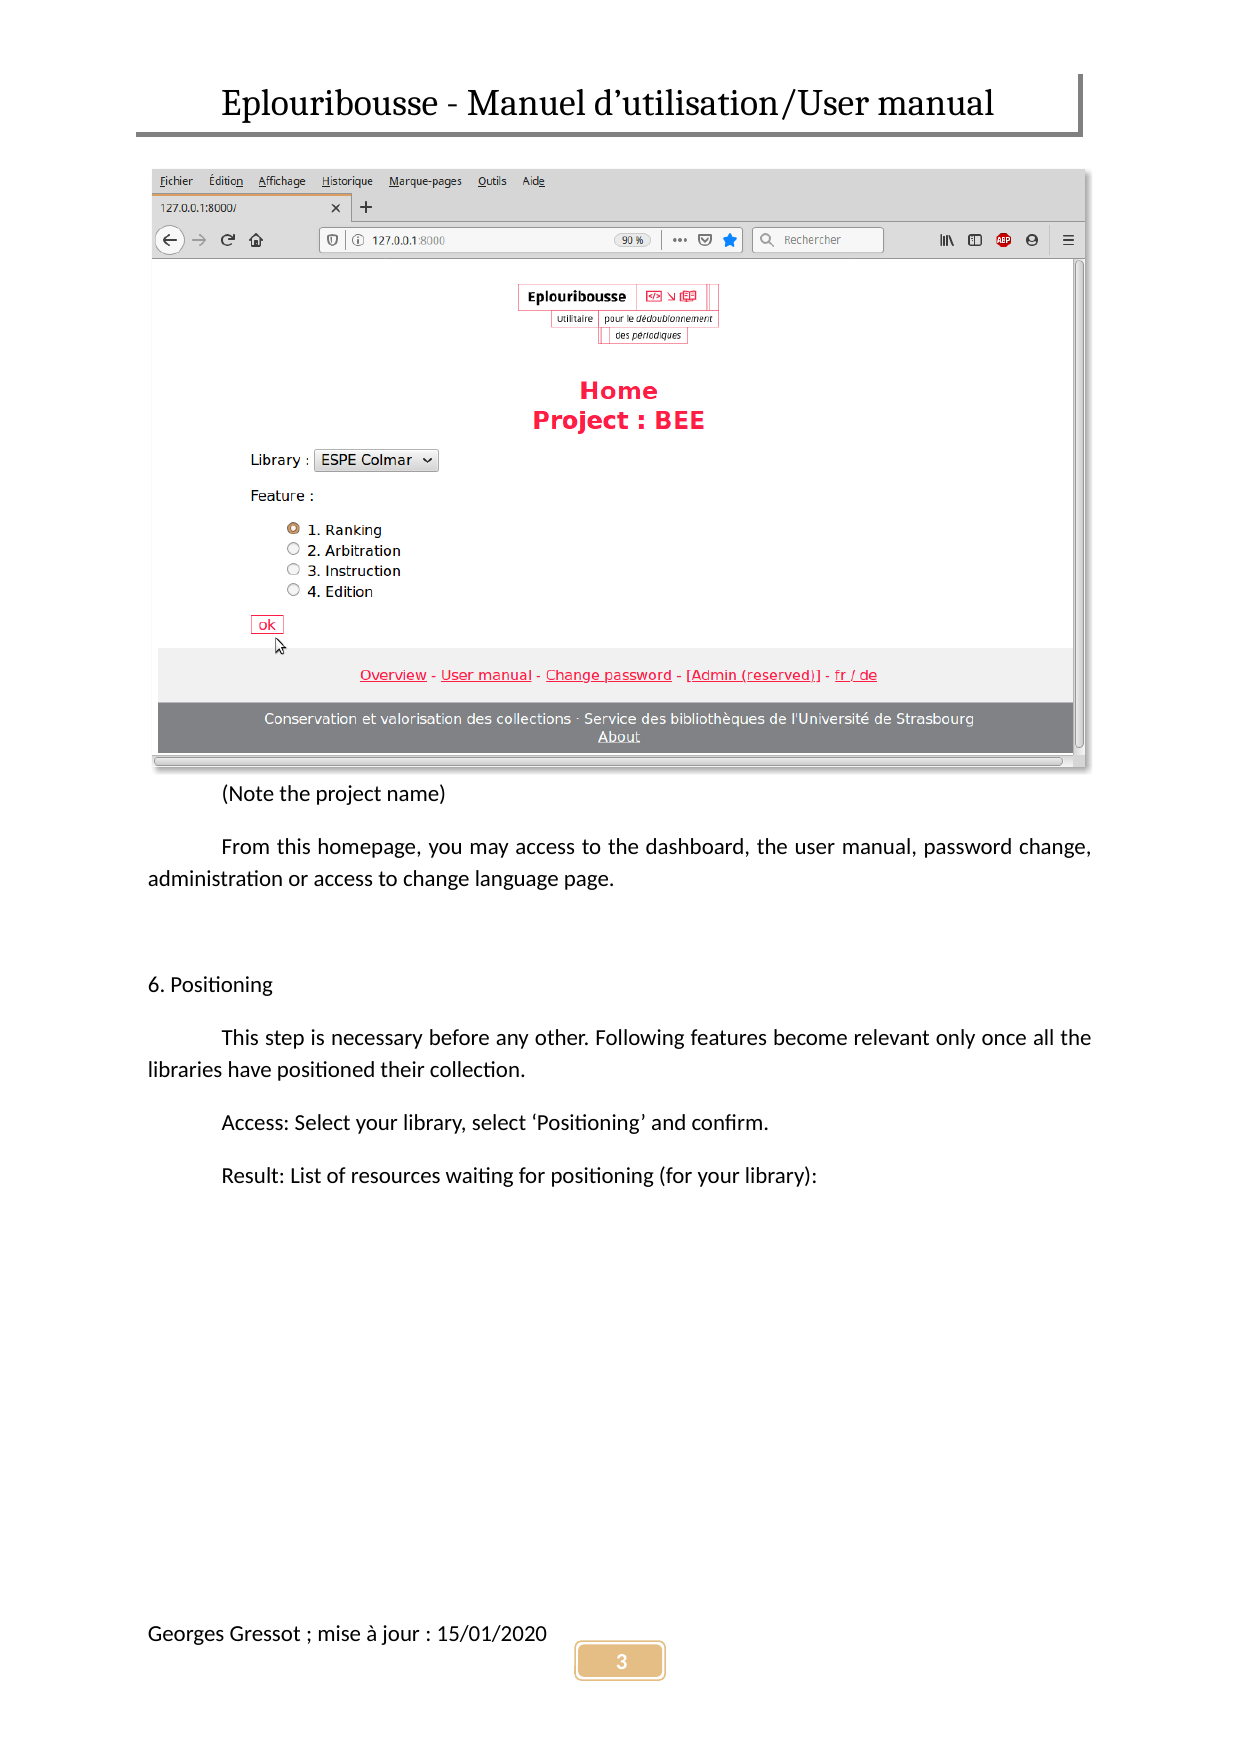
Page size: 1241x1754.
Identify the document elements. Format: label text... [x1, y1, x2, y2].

text Result: List of resources waiting for positioning (for your library): [148, 1161, 1093, 1189]
picture [147, 164, 1093, 775]
text (Note the project name) [148, 775, 1093, 807]
text From this homepage, you may access to the dashboard, the user manual, password change, administration or access to change language page. [148, 832, 1093, 892]
text 6. Positioning [148, 970, 1093, 998]
text This step is necessary before any other. Following features become relevant only once all the libraries have positioned their collection. [148, 1023, 1093, 1083]
text Access: Select your library, select ‘Positioning’ and confirm. [148, 1108, 1093, 1136]
